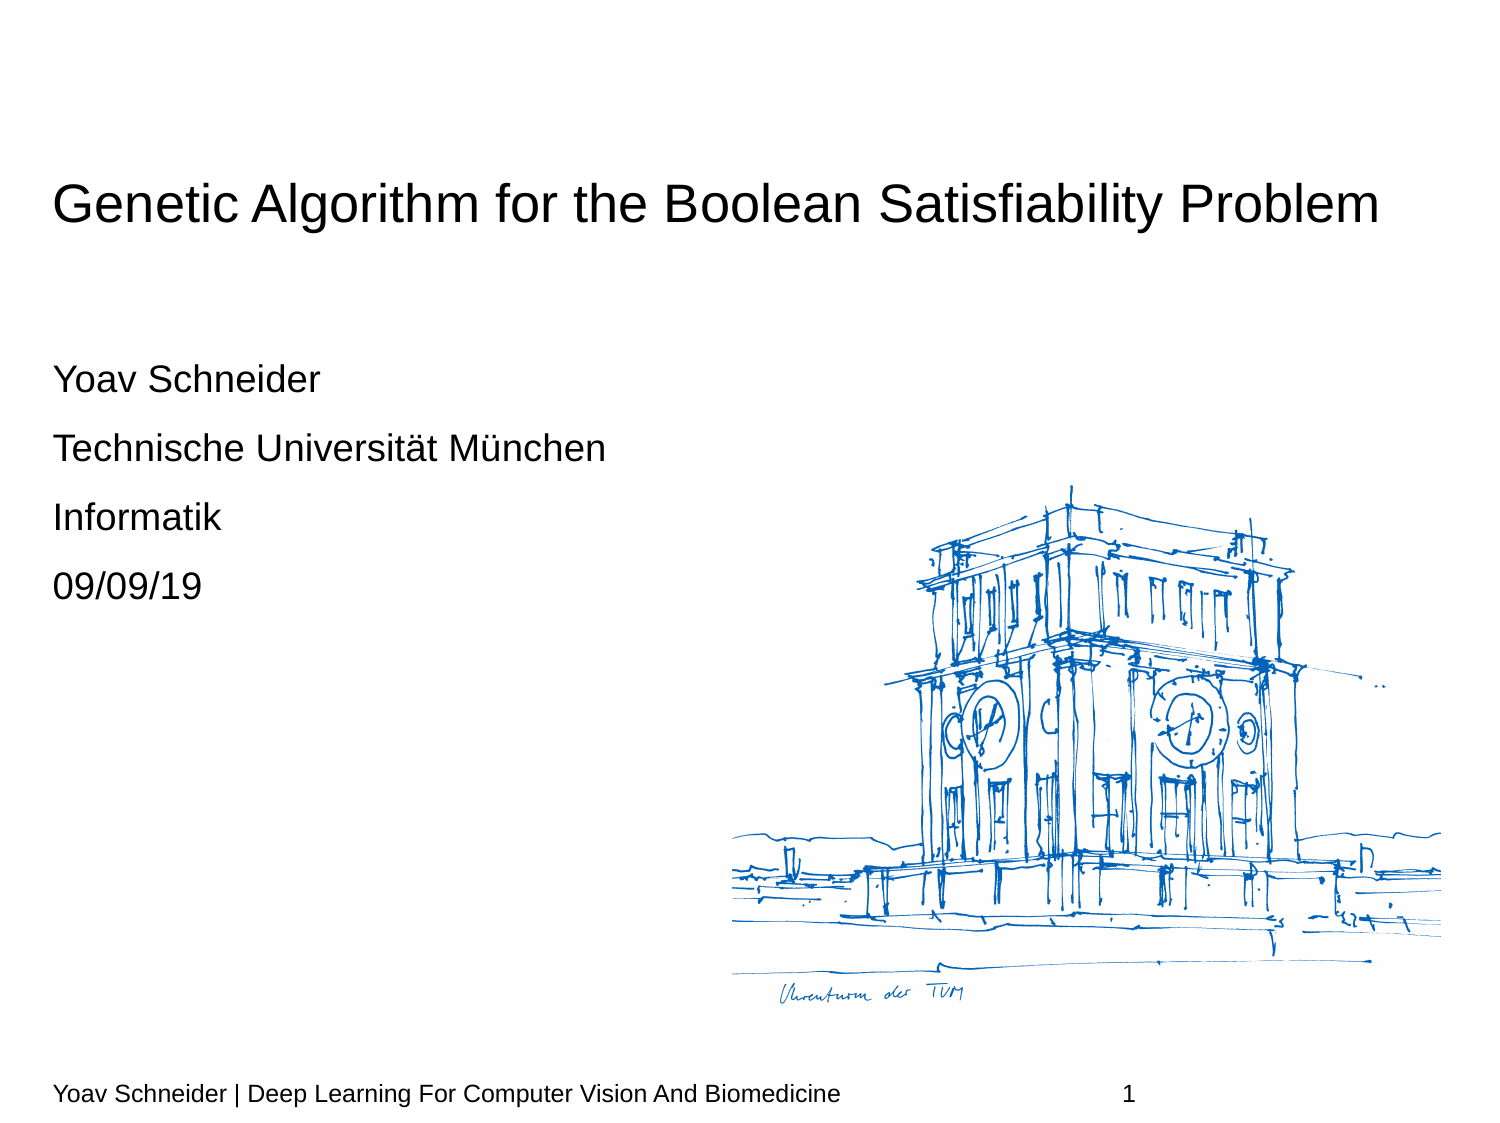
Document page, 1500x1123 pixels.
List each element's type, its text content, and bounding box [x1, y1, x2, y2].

picture [732, 448, 1441, 1028]
text_box [1122, 1062, 1459, 1123]
list Yoav Schneider Technische Universität München Informatik 09/09/19 [52, 330, 1453, 610]
text_box Yoav Schneider | Deep Learning For Computer Vision And Biomedicine [52, 1062, 1116, 1123]
title Genetic Algorithm for the Boolean Satisfiability Problem [52, 165, 1453, 236]
